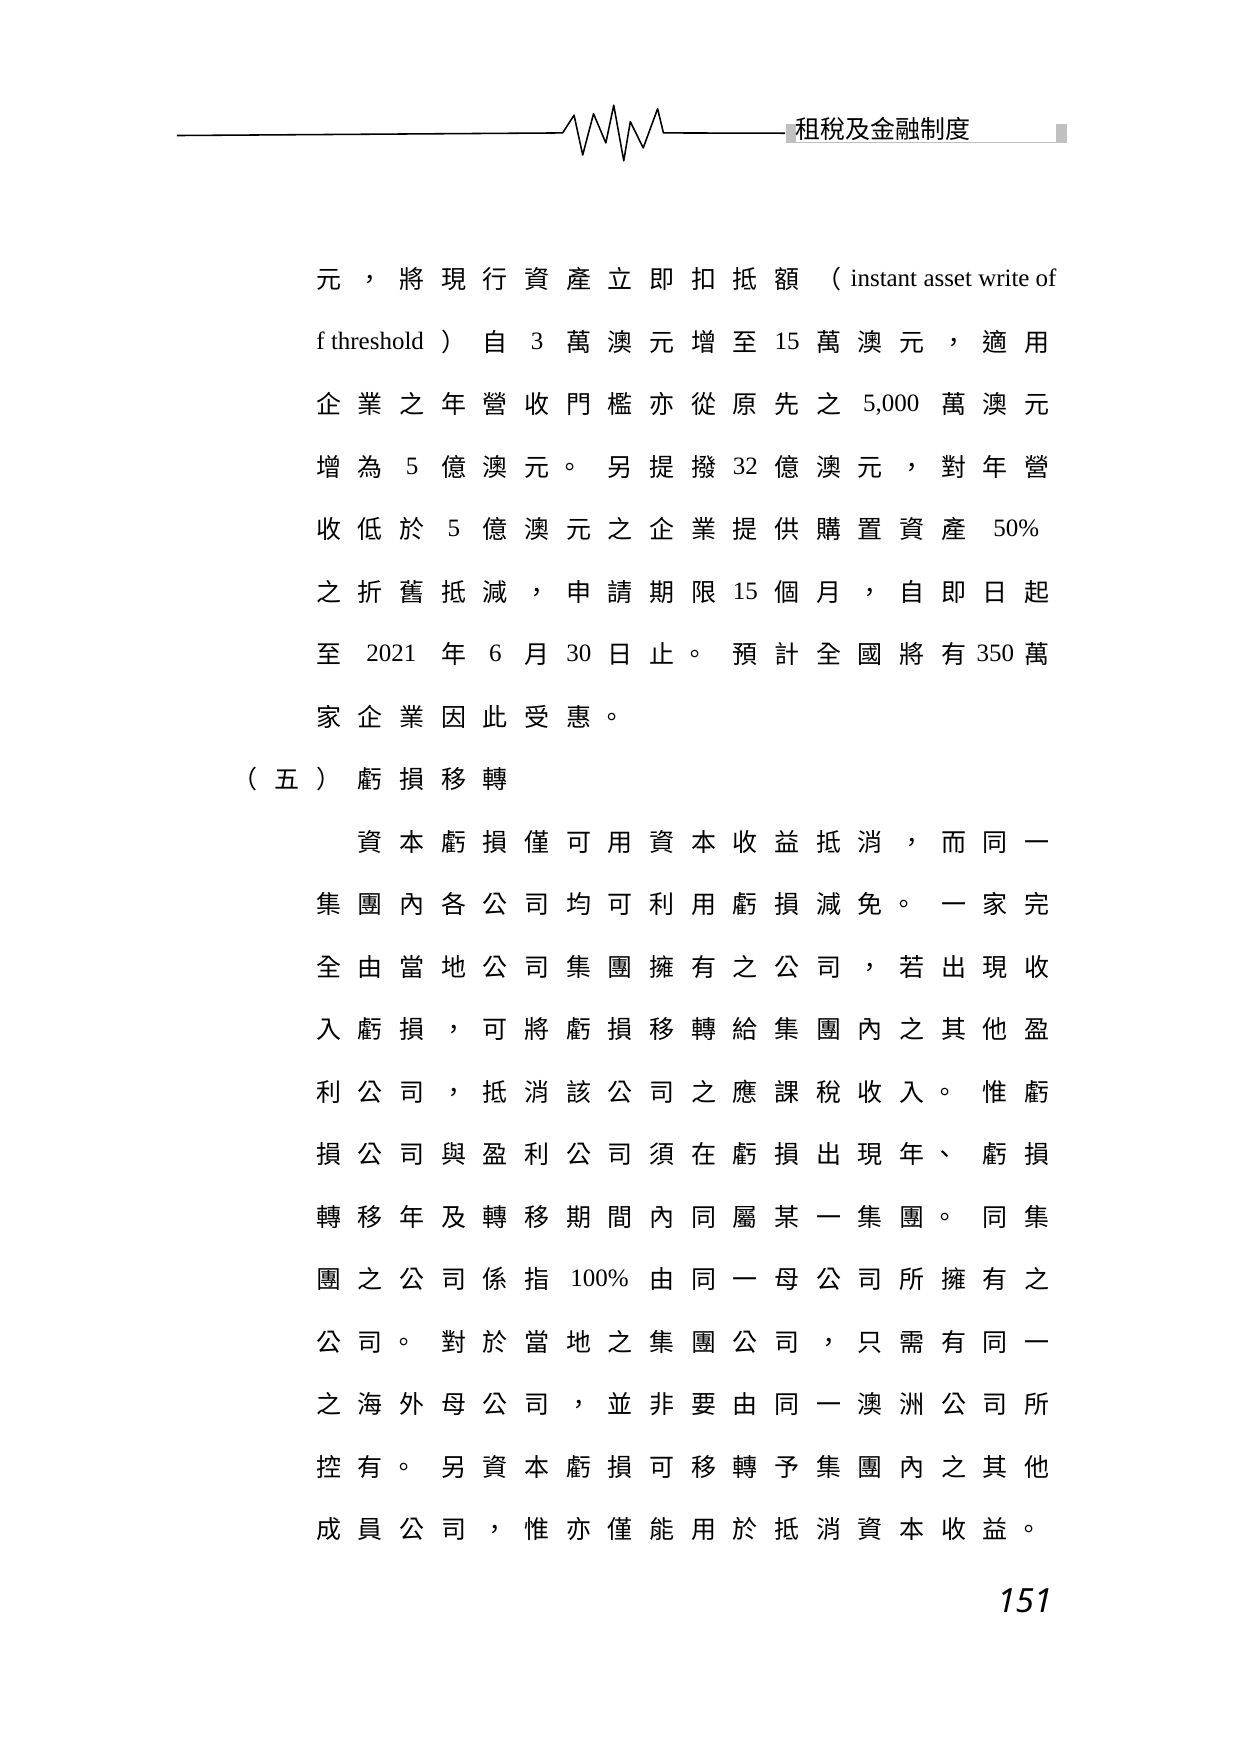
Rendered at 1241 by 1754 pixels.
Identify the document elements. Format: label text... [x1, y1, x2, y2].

text 元，將現行資產立即扣抵額（instant asset write off threshold）自3萬澳元增至15萬澳元，適用企業之年營收門檻亦從原先之5,000萬澳元增為5億澳元。另提撥32億澳元，對年營收低於5億澳元之企業提供購置資產50%之折舊抵減，申請期限15個月，自即日起至2021年6月30日止。預計全國將有350萬家企業因此受惠。 [281, 236, 1058, 736]
text 資本虧損僅可用資本收益抵消，而同一集團內各公司均可利用虧損減免。一家完全由當地公司集團擁有之公司，若出現收入虧損，可將虧損移轉給集團內之其他盈利公司，抵消該公司之應課稅收入。惟虧損公司與盈利公司須在虧損出現年、虧損轉移年及轉移期間內同屬某一集團。同集團之公司係指100%由同一母公司所擁有之公司。對於當地之集團公司，只需有同一之海外母公司，並非要由同一澳洲公司所控有。另資本虧損可移轉予集團內之其他成員公司，惟亦僅能用於抵消資本收益。 [281, 799, 1058, 1549]
text （五）虧損移轉 [207, 736, 1058, 799]
